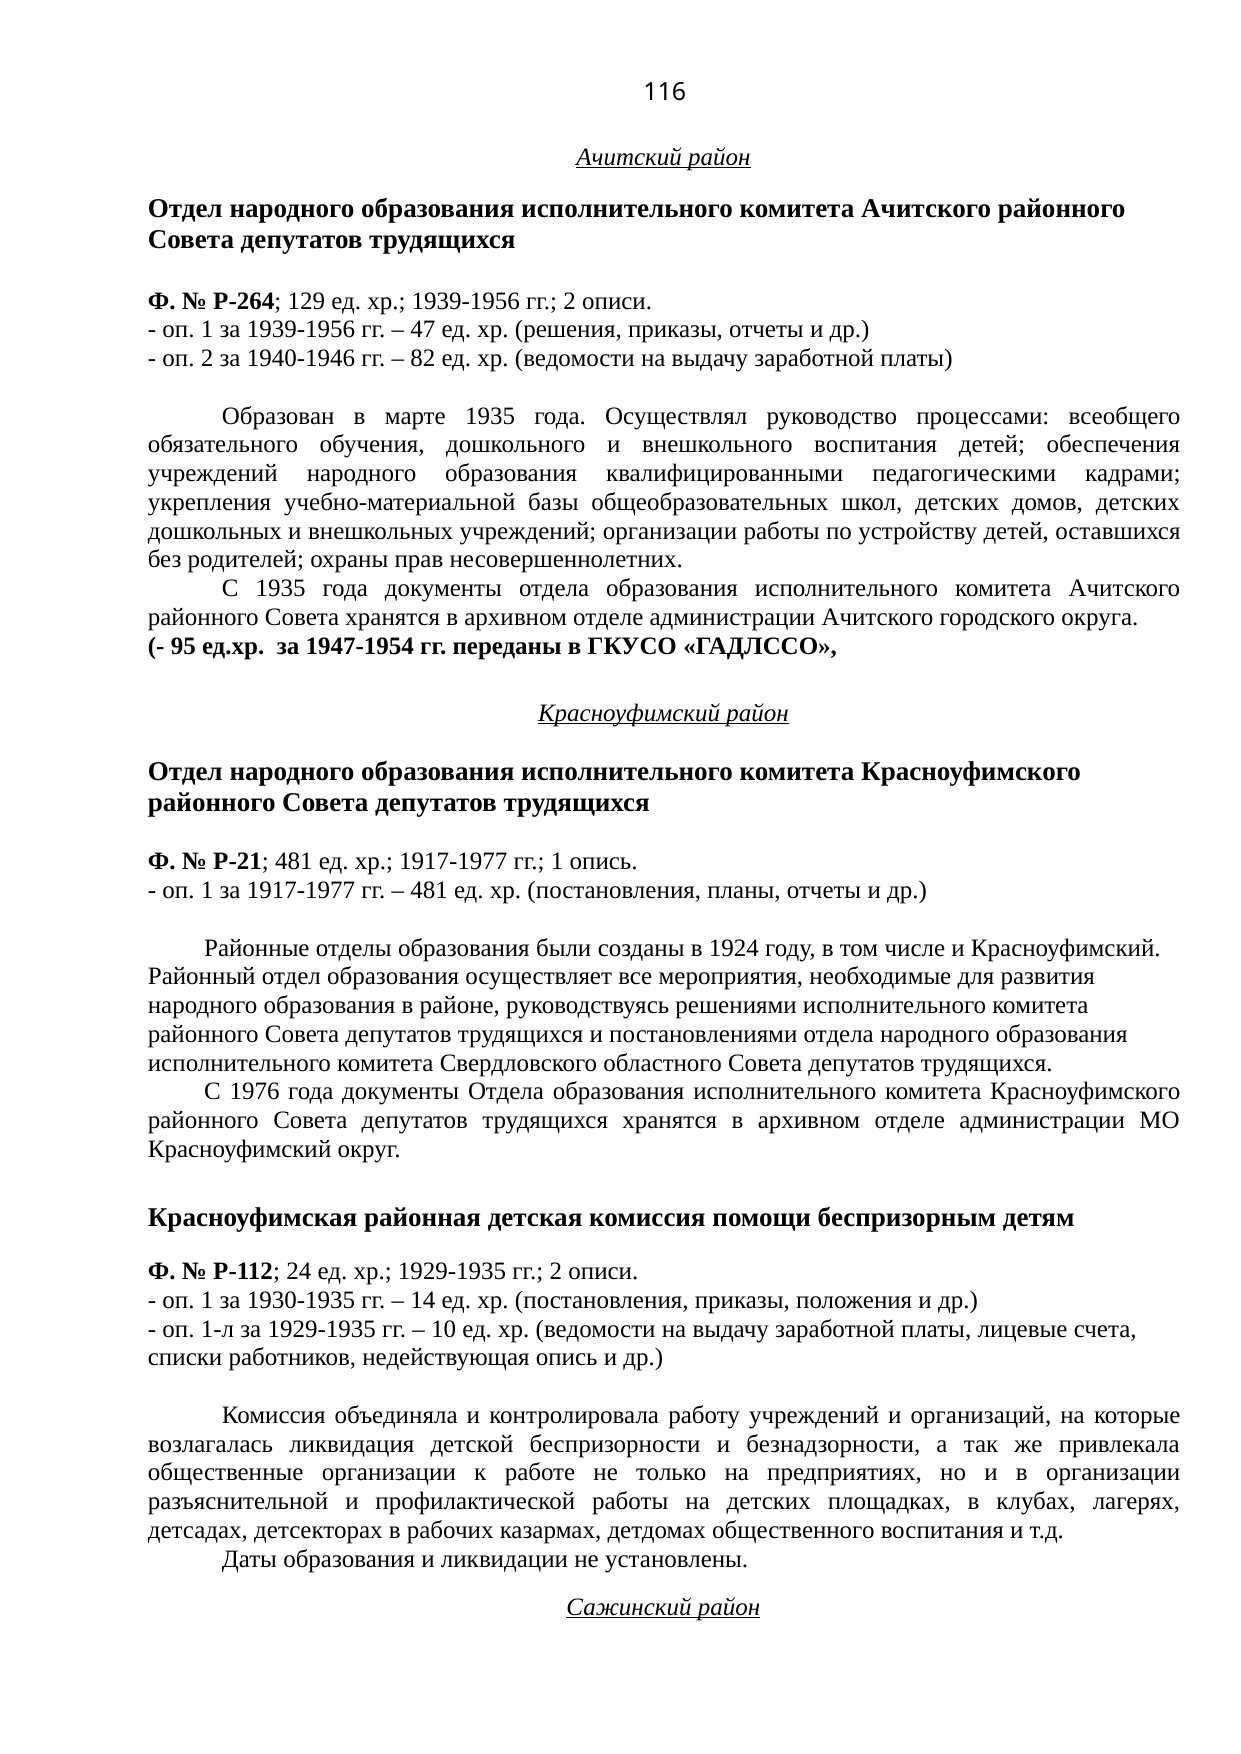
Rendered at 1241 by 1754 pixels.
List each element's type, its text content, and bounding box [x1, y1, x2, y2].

text - оп. 1-л за 1929-1935 гг. – 10 ед. хр. (ведомости на выдачу заработной платы, лицевые счета, списки работников, недействующая опись и др.) [148, 1314, 1181, 1371]
text С 1976 года документы Отдела образования исполнительного комитета Красноуфимского районного Совета депутатов трудящихся хранятся в архивном отделе администрации МО Красноуфимский округ. [148, 1076, 1181, 1163]
text Образован в марте 1935 года. Осуществлял руководство процессами: всеобщего обязательного обучения, дошкольного и внешкольного воспитания детей; обеспечения учреждений народного образования квалифицированными педагогическими кадрами; укрепления учебно-материальной базы общеобразовательных школ, детских домов, детских дошкольных и внешкольных учреждений; организации работы по устройству детей, оставшихся без родителей; охраны прав несовершеннолетних. [148, 401, 1181, 573]
text Ф. № Р-264; 129 ед. хр.; 1939-1956 гг.; 2 описи. [148, 286, 1181, 314]
text С 1935 года документы отдела образования исполнительного комитета Ачитского районного Совета хранятся в архивном отделе администрации Ачитского городского округа. [148, 573, 1181, 631]
text Отдел народного образования исполнительного комитета Ачитского районного Совета депутатов трудящихся [148, 192, 1181, 254]
text - оп. 1 за 1917-1977 гг. – 481 ед. хр. (постановления, планы, отчеты и др.) [148, 875, 1181, 904]
text Комиссия объединяла и контролировала работу учреждений и организаций, на которые возлагалась ликвидация детской беспризорности и безнадзорности, а так же привлекала общественные организации к работе не только на предприятиях, но и в организации разъяснительной и профилактической работы на детских площадках, в клубах, лагерях, детсадах, детсекторах в рабочих казармах, детдомах общественного воспитания и т.д. [148, 1400, 1181, 1544]
text Районные отделы образования были созданы в 1924 году, в том числе и Красноуфимский. Районный отдел образования осуществляет все мероприятия, необходимые для развития народного образования в районе, руководствуясь решениями исполнительного комитета районного Совета депутатов трудящихся и постановлениями отдела народного образования исполнительного комитета Свердловского областного Совета депутатов трудящихся. [148, 933, 1181, 1076]
text Сажинский район [148, 1592, 1181, 1620]
text Ачитский район [148, 142, 1181, 171]
text Ф. № Р-21; 481 ед. хр.; 1917-1977 гг.; 1 опись. [148, 846, 1181, 875]
text Красноуфимская районная детская комиссия помощи беспризорным детям [148, 1201, 1181, 1232]
text (- 95 ед.хр. за 1947-1954 гг. переданы в ГКУСО «ГАДЛССО», [148, 631, 1181, 659]
text Даты образования и ликвидации не установлены. [148, 1544, 1181, 1572]
text Ф. № Р-112; 24 ед. хр.; 1929-1935 гг.; 2 описи. [148, 1256, 1181, 1285]
text Отдел народного образования исполнительного комитета Красноуфимского районного Совета депутатов трудящихся [148, 755, 1181, 818]
text - оп. 1 за 1930-1935 гг. – 14 ед. хр. (постановления, приказы, положения и др.) [148, 1285, 1181, 1314]
text - оп. 2 за 1940-1946 гг. – 82 ед. хр. (ведомости на выдачу заработной платы) [148, 343, 1181, 372]
text - оп. 1 за 1939-1956 гг. – 47 ед. хр. (решения, приказы, отчеты и др.) [148, 314, 1181, 343]
text Красноуфимский район [148, 698, 1181, 727]
